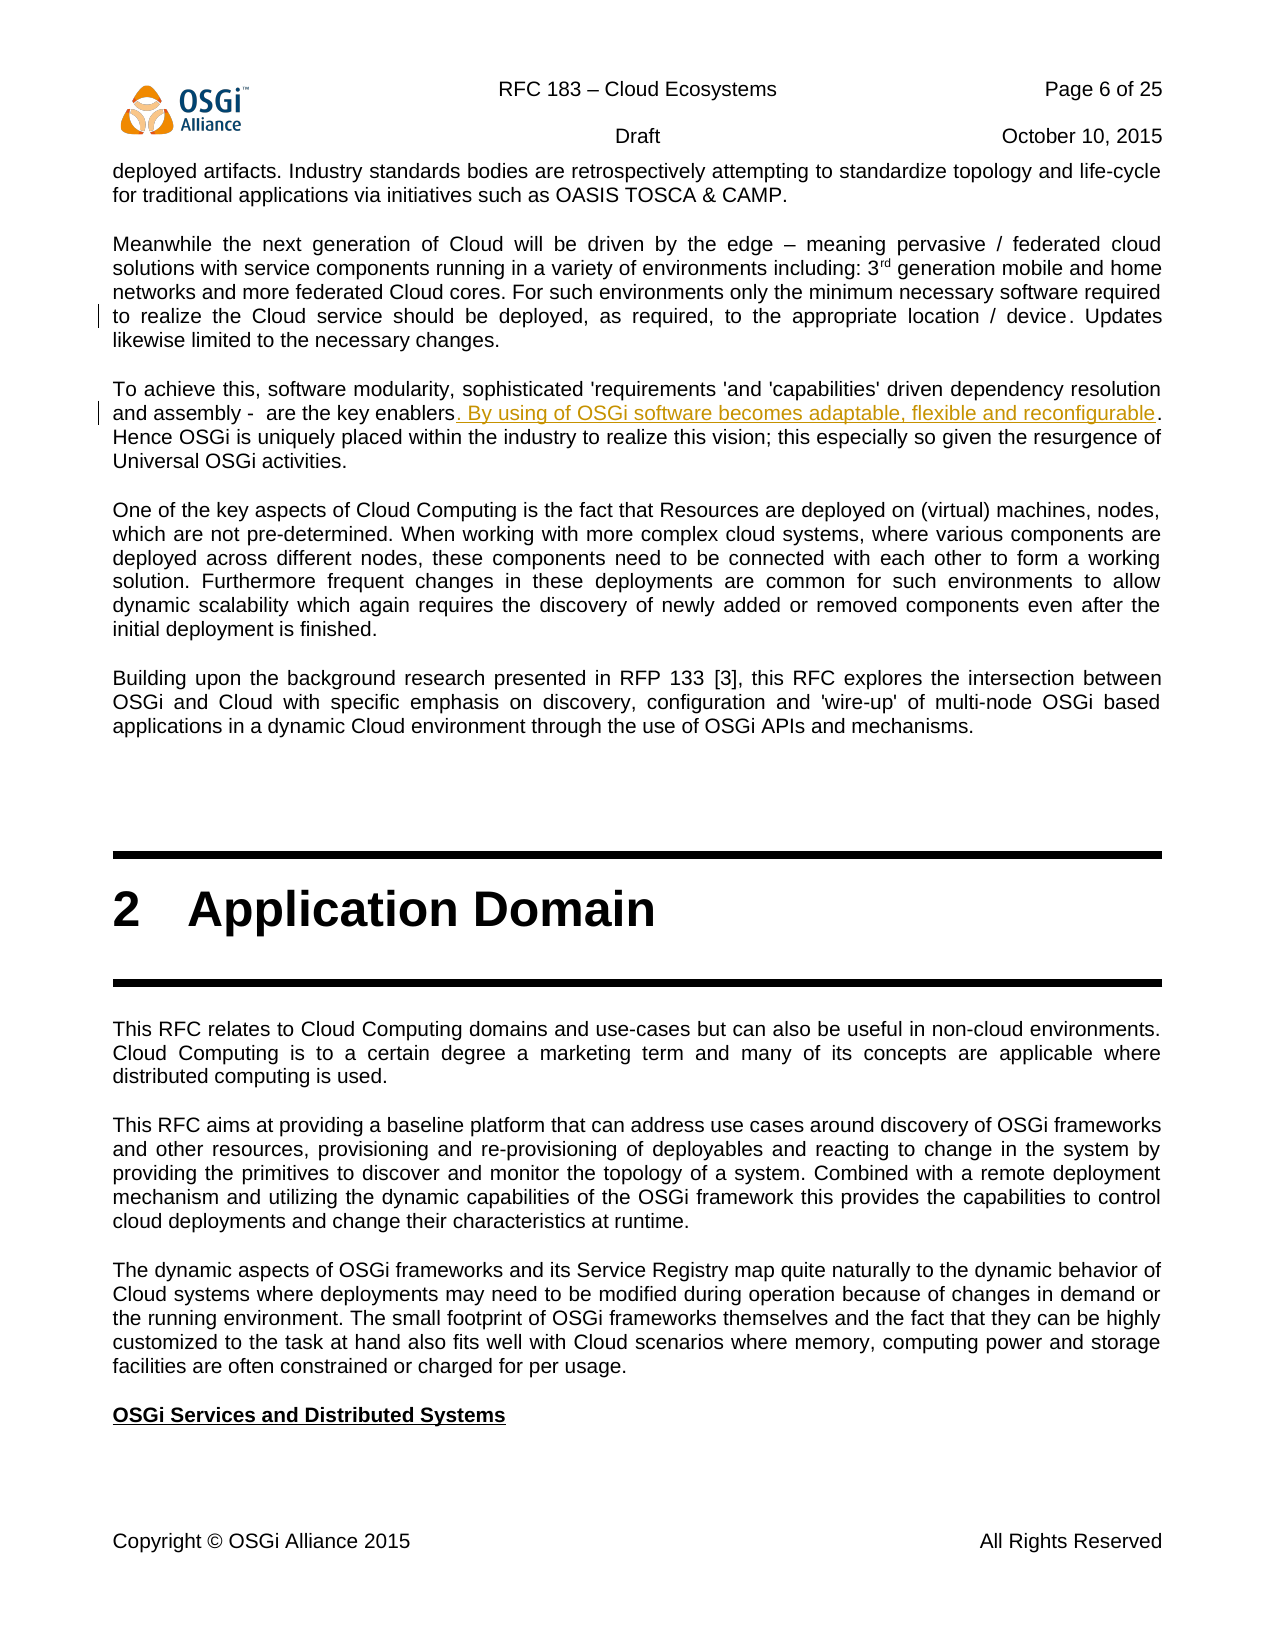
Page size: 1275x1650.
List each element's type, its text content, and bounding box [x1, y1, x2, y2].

text Meanwhile the next generation of Cloud will be driven by the edge – meaning pervasive / federated cloud solutions with service components running in a variety of environments including: 3rd generation mobile and home networks and more federated Cloud cores. For such environments only the minimum necessary software required to realize the Cloud service should be deployed, as required, to the appropriate location / device. Updates likewise limited to the necessary changes. [112, 232, 1162, 352]
text deployed artifacts. Industry standards bodies are retrospectively attempting to standardize topology and life-cycle for traditional applications via initiatives such as OASIS TOSCA & CAMP. [112, 159, 1162, 207]
text To achieve this, software modularity, sophisticated 'requirements 'and 'capabilities' driven dependency resolution and assembly - are the key enablers. By using of OSGi software becomes adaptable, flexible and reconfigurable. Hence OSGi is uniquely placed within the industry to realize this vision; this especially so given the resurgence of Universal OSGi activities. [112, 377, 1162, 472]
picture [113, 78, 257, 142]
text This RFC aims at providing a baseline platform that can address use cases around discovery of OSGi frameworks and other resources, provisioning and re-provisioning of deployables and reacting to change in the system by providing the primitives to discover and monitor the topology of a system. Combined with a remote deployment mechanism and utilizing the dynamic capabilities of the OSGi framework this provides the capabilities to control cloud deployments and change their characteristics at runtime. [112, 1113, 1162, 1233]
text This RFC relates to Cloud Computing domains and use-cases but can also be useful in non-cloud environments. Cloud Computing is to a certain degree a marketing term and many of its concepts are applicable where distributed computing is used. [112, 1016, 1162, 1088]
text OSGi Services and Distributed Systems [112, 1403, 1162, 1427]
text The dynamic aspects of OSGi frameworks and its Service Registry map quite naturally to the dynamic behavior of Cloud systems where deployments may need to be modified during operation because of changes in demand or the running environment. The small footprint of OSGi frameworks themselves and the fact that they can be highly customized to the task at hand also fits well with Cloud scenarios where memory, computing power and storage facilities are often constrained or charged for per usage. [112, 1258, 1162, 1378]
text Building upon the background research presented in RFP 133 [3]., this RFC explores the intersection between OSGi and Cloud with specific emphasis on discovery, configuration and 'wire-up' of multi-node OSGi based applications in a dynamic Cloud environment through the use of OSGi APIs and mechanisms. [112, 666, 1162, 738]
text One of the key aspects of Cloud Computing is the fact that Resources are deployed on (virtual) machines, nodes, which are not pre-determined. When working with more complex cloud systems, where various components are deployed across different nodes, these components need to be connected with each other to form a working solution. Furthermore frequent changes in these deployments are common for such environments to allow dynamic scalability which again requires the discovery of newly added or removed components even after the initial deployment is finished. [112, 497, 1162, 641]
subtitle Application Domain [112, 852, 1162, 987]
